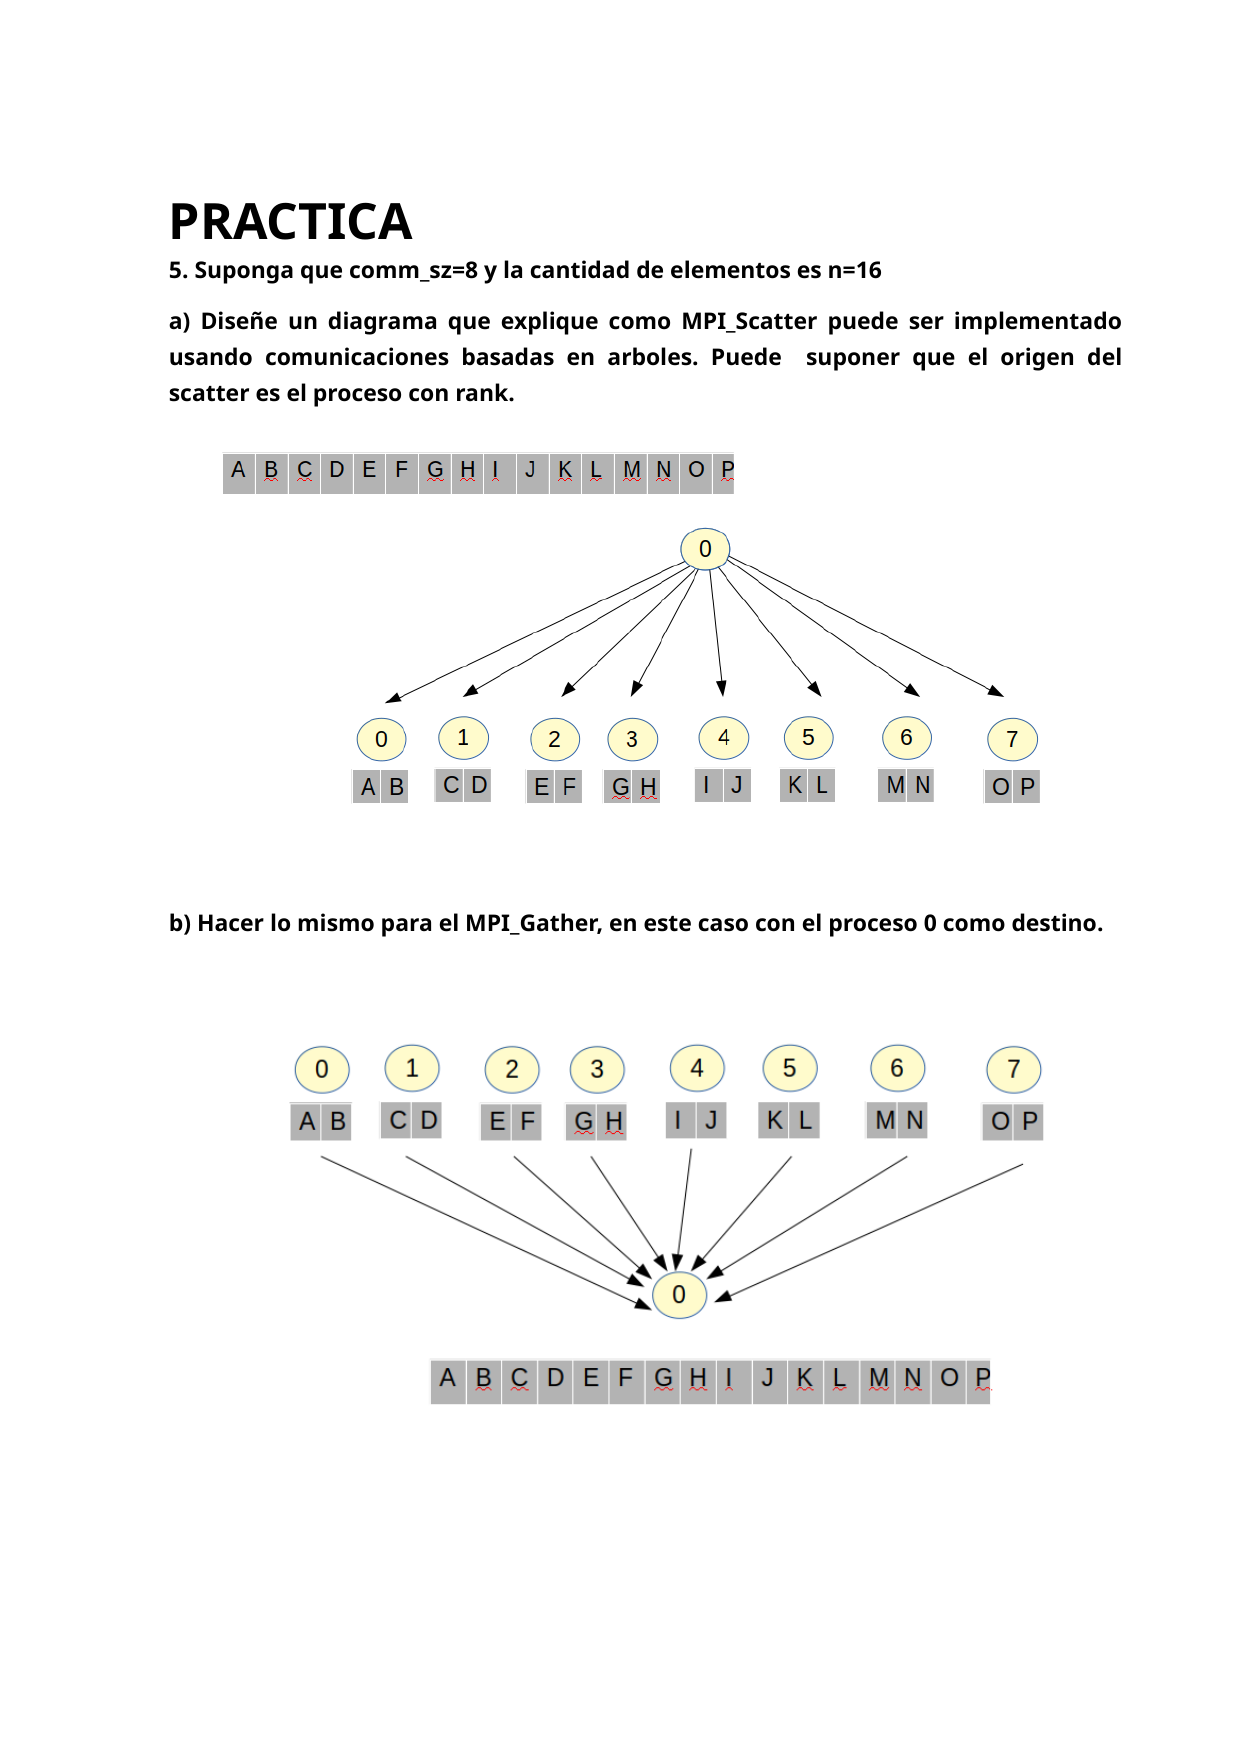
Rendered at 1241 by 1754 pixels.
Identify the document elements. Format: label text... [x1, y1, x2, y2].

picture [184, 1001, 1141, 1447]
text 5. Suponga que comm_sz=8 y la cantidad de elementos es n=16 [169, 254, 1123, 286]
picture [209, 440, 1103, 854]
text b) Hacer lo mismo para el MPI_Gather, en este caso con el proceso 0 como destino. [169, 907, 1123, 938]
text a) Diseñe un diagrama que explique como MPI_Scatter puede ser implementado usando comunicaciones basadas en arboles. Puede suponer que el origen del scatter es el proceso con rank. [169, 305, 1123, 408]
text PRACTICA [169, 186, 1123, 254]
